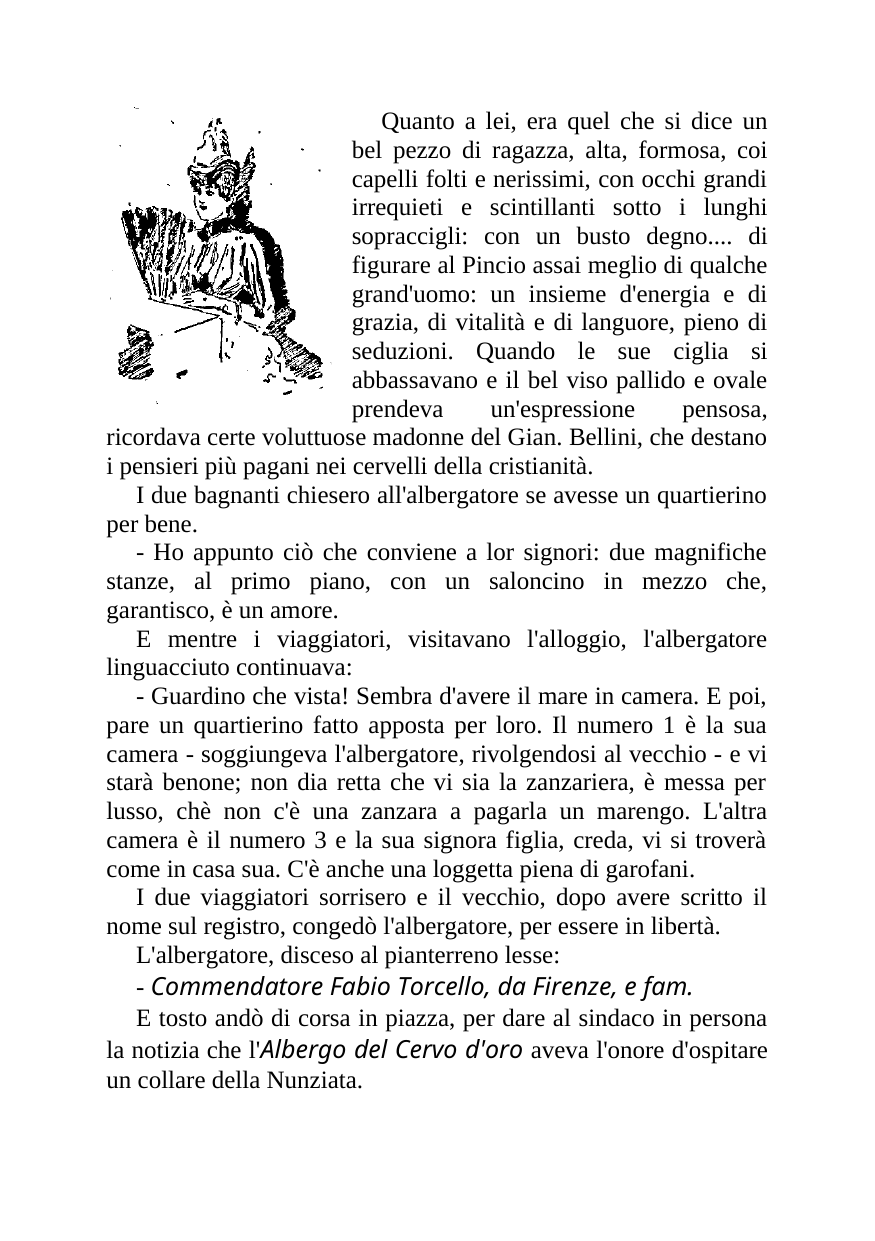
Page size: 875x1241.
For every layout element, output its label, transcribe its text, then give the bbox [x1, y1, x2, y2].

text I due viaggiatori sorrisero e il vecchio, dopo avere scritto il nome sul registro, congedò l'albergatore, per essere in libertà. [106, 882, 768, 940]
text - Commendatore Fabio Torcello, da Firenze, e fam. [106, 969, 768, 1003]
picture [107, 107, 332, 404]
text Quanto a lei, era quel che si dice un bel pezzo di ragazza, alta, formosa, coi capelli folti e nerissimi, con occhi grandi irrequieti e scintillanti sotto i lunghi sopraccigli: con un busto degno.... di figurare al Pincio assai meglio di qualche grand'uomo: un insieme d'energia e di grazia, di vitalità e di languore, pieno di seduzioni. Quando le sue ciglia si abbassavano e il bel viso pallido e ovale prendeva un'espressione pensosa, ricordava certe voluttuose madonne del Gian. Bellini, che destano i pensieri più pagani nei cervelli della cristianità. [106, 106, 768, 480]
text I due bagnanti chiesero all'albergatore se avesse un quartierino per bene. [106, 480, 768, 537]
text E tosto andò di corsa in piazza, per dare al sindaco in persona la notizia che l'Albergo del Cervo d'oro aveva l'onore d'ospitare un collare della Nunziata. [106, 1003, 768, 1094]
text - Ho appunto ciò che conviene a lor signori: due magnifiche stanze, al primo piano, con un saloncino in mezzo che, garantisco, è un amore. [106, 537, 768, 624]
text L'albergatore, disceso al pianterreno lesse: [106, 940, 768, 969]
text E mentre i viaggiatori, visitavano l'alloggio, l'albergatore linguacciuto continuava: [106, 624, 768, 681]
text - Guardino che vista! Sembra d'avere il mare in camera. E poi, pare un quartierino fatto apposta per loro. Il numero 1 è la sua camera - soggiungeva l'albergatore, rivolgendosi al vecchio - e vi starà benone; non dia retta che vi sia la zanzariera, è messa per lusso, chè non c'è una zanzara a pagarla un marengo. L'altra camera è il numero 3 e la sua signora figlia, creda, vi si troverà come in casa sua. C'è anche una loggetta piena di garofani. [106, 681, 768, 882]
